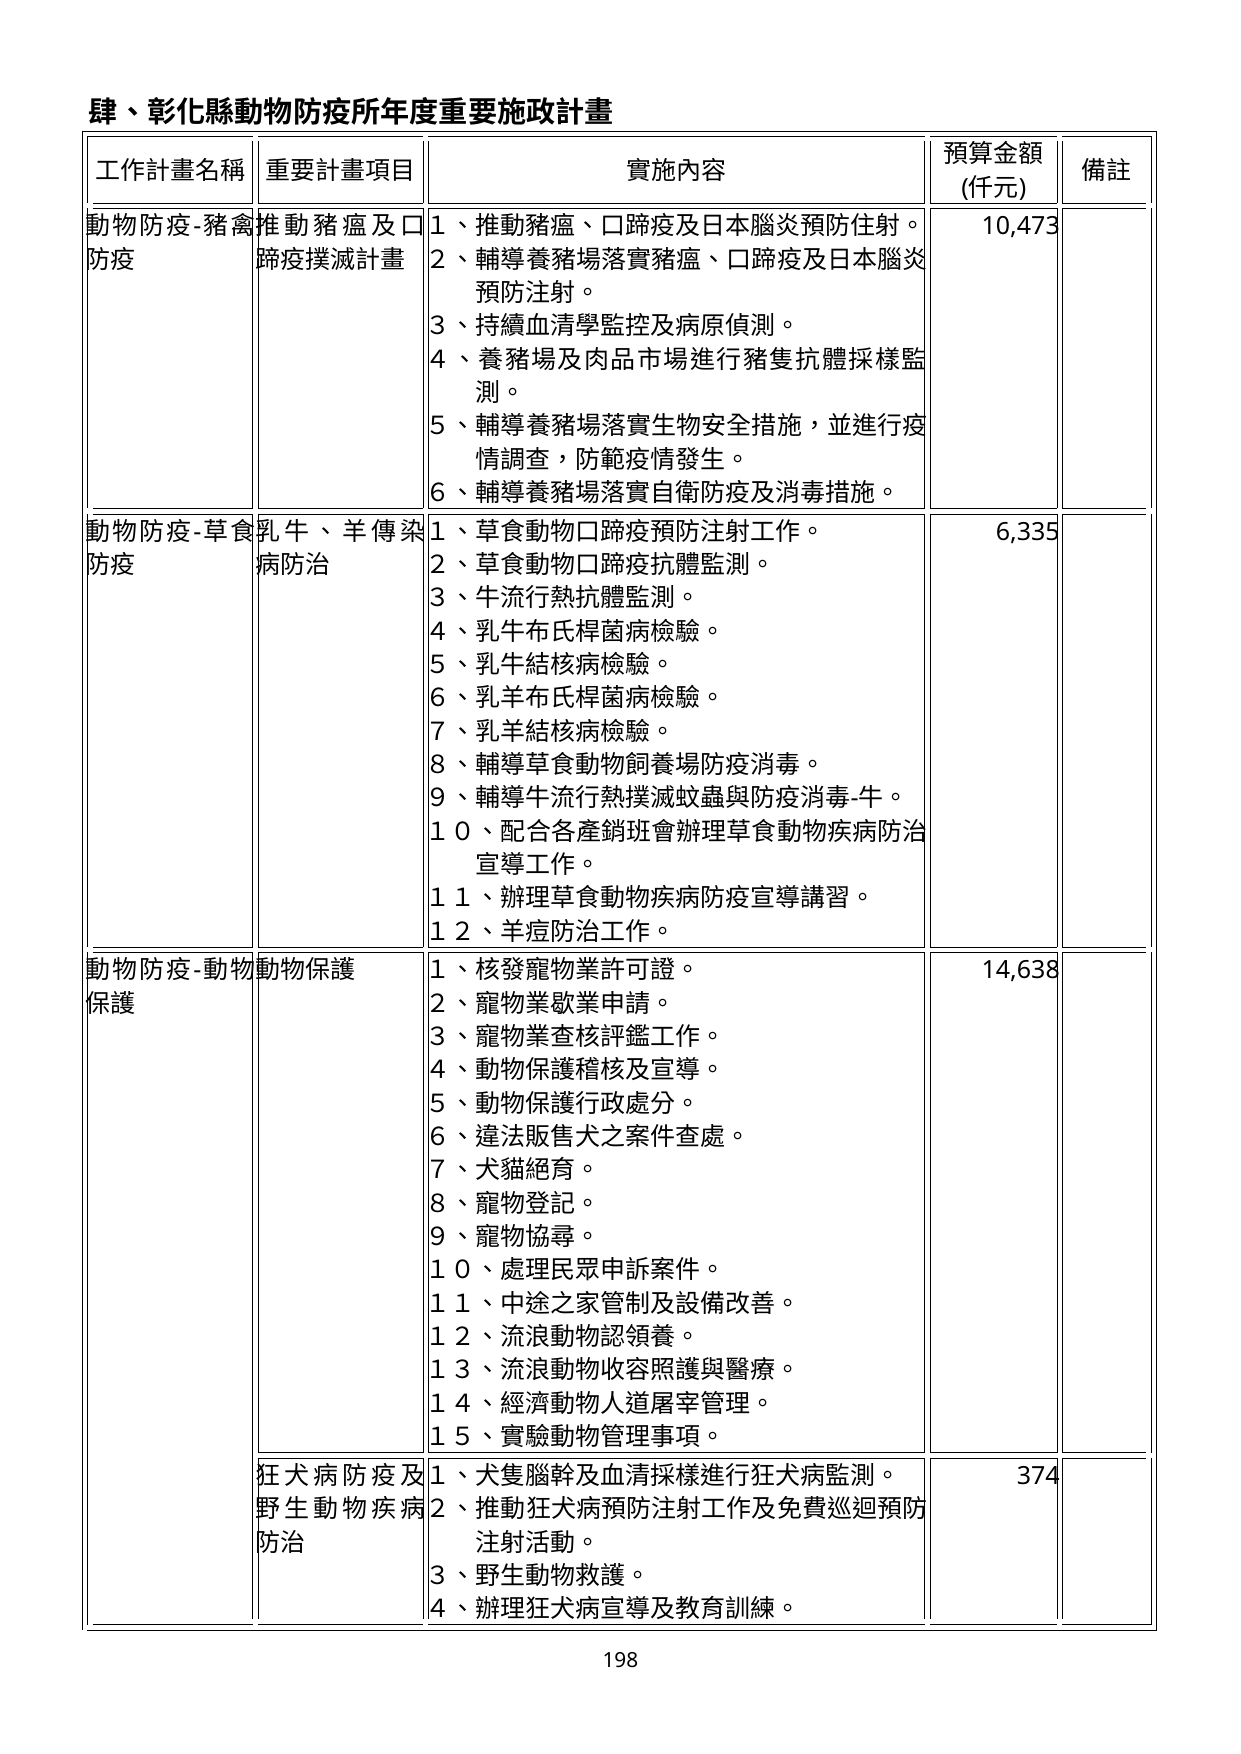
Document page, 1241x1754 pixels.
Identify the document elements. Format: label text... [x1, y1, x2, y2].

table_cell １、草食動物口蹄疫預防注射工作。 ２、草食動物口蹄疫抗體監測。 ３、牛流行熱抗體監測。 ４、乳牛布氏桿菌病檢驗。 ５、乳牛結核病檢驗。 ６、乳羊布氏桿菌病檢驗。 ７、乳羊結核病檢驗。 ８、輔導草食動物飼養場防疫消毒。 ９、輔導牛流行熱撲滅蚊蟲與防疫消毒-牛。 １０、配合各產銷班會辦理草食動物疾病防治宣導工作。 １１、辦理草食動物疾病防疫宣導講習。 １２、羊痘防治工作。 [425, 508, 927, 947]
table_cell 6,335 [927, 508, 1059, 947]
table_cell [1060, 947, 1154, 1452]
table_header 預算金額(仟元) [927, 132, 1059, 203]
table_header 備註 [1060, 132, 1154, 203]
table_cell 動物防疫-草食防疫 [85, 508, 255, 947]
table_header 工作計畫名稱 [85, 132, 255, 203]
table_cell [1060, 508, 1154, 947]
text 肆、彰化縣動物防疫所年度重要施政計畫 [89, 89, 1152, 131]
table_cell [1060, 203, 1154, 508]
table_cell [1060, 1452, 1154, 1624]
table_header 重要計畫項目 [255, 132, 425, 203]
table_cell 推動豬瘟及口蹄疫撲滅計畫 [255, 203, 425, 508]
table_cell 10,473 [927, 203, 1059, 508]
table_cell 動物防疫-動物保護 [85, 947, 255, 1624]
table_cell １、核發寵物業許可證。 ２、寵物業歇業申請。 ３、寵物業查核評鑑工作。 ４、動物保護稽核及宣導。 ５、動物保護行政處分。 ６、違法販售犬之案件查處。 ７、犬貓絕育。 ８、寵物登記。 ９、寵物協尋。 １０、處理民眾申訴案件。 １１、中途之家管制及設備改善。 １２、流浪動物認領養。 １３、流浪動物收容照護與醫療。 １４、經濟動物人道屠宰管理。 １５、實驗動物管理事項。 [425, 947, 927, 1452]
table_cell 374 [927, 1452, 1059, 1624]
table_cell 狂犬病防疫及野生動物疾病防治 [255, 1452, 425, 1624]
table_cell 動物防疫-豬禽防疫 [85, 203, 255, 508]
table_cell １、推動豬瘟、口蹄疫及日本腦炎預防住射。 ２、輔導養豬場落實豬瘟、口蹄疫及日本腦炎預防注射。 ３、持續血清學監控及病原偵測。 ４、養豬場及肉品市場進行豬隻抗體採樣監測。 ５、輔導養豬場落實生物安全措施，並進行疫情調查，防範疫情發生。 ６、輔導養豬場落實自衛防疫及消毒措施。 [425, 203, 927, 508]
table_header 實施內容 [425, 132, 927, 203]
table_cell １、犬隻腦幹及血清採樣進行狂犬病監測。 ２、推動狂犬病預防注射工作及免費巡迴預防注射活動。 ３、野生動物救護。 ４、辦理狂犬病宣導及教育訓練。 [425, 1452, 927, 1624]
table_cell 動物保護 [255, 947, 425, 1452]
table_cell 乳牛、羊傳染病防治 [255, 508, 425, 947]
table_cell 14,638 [927, 947, 1059, 1452]
